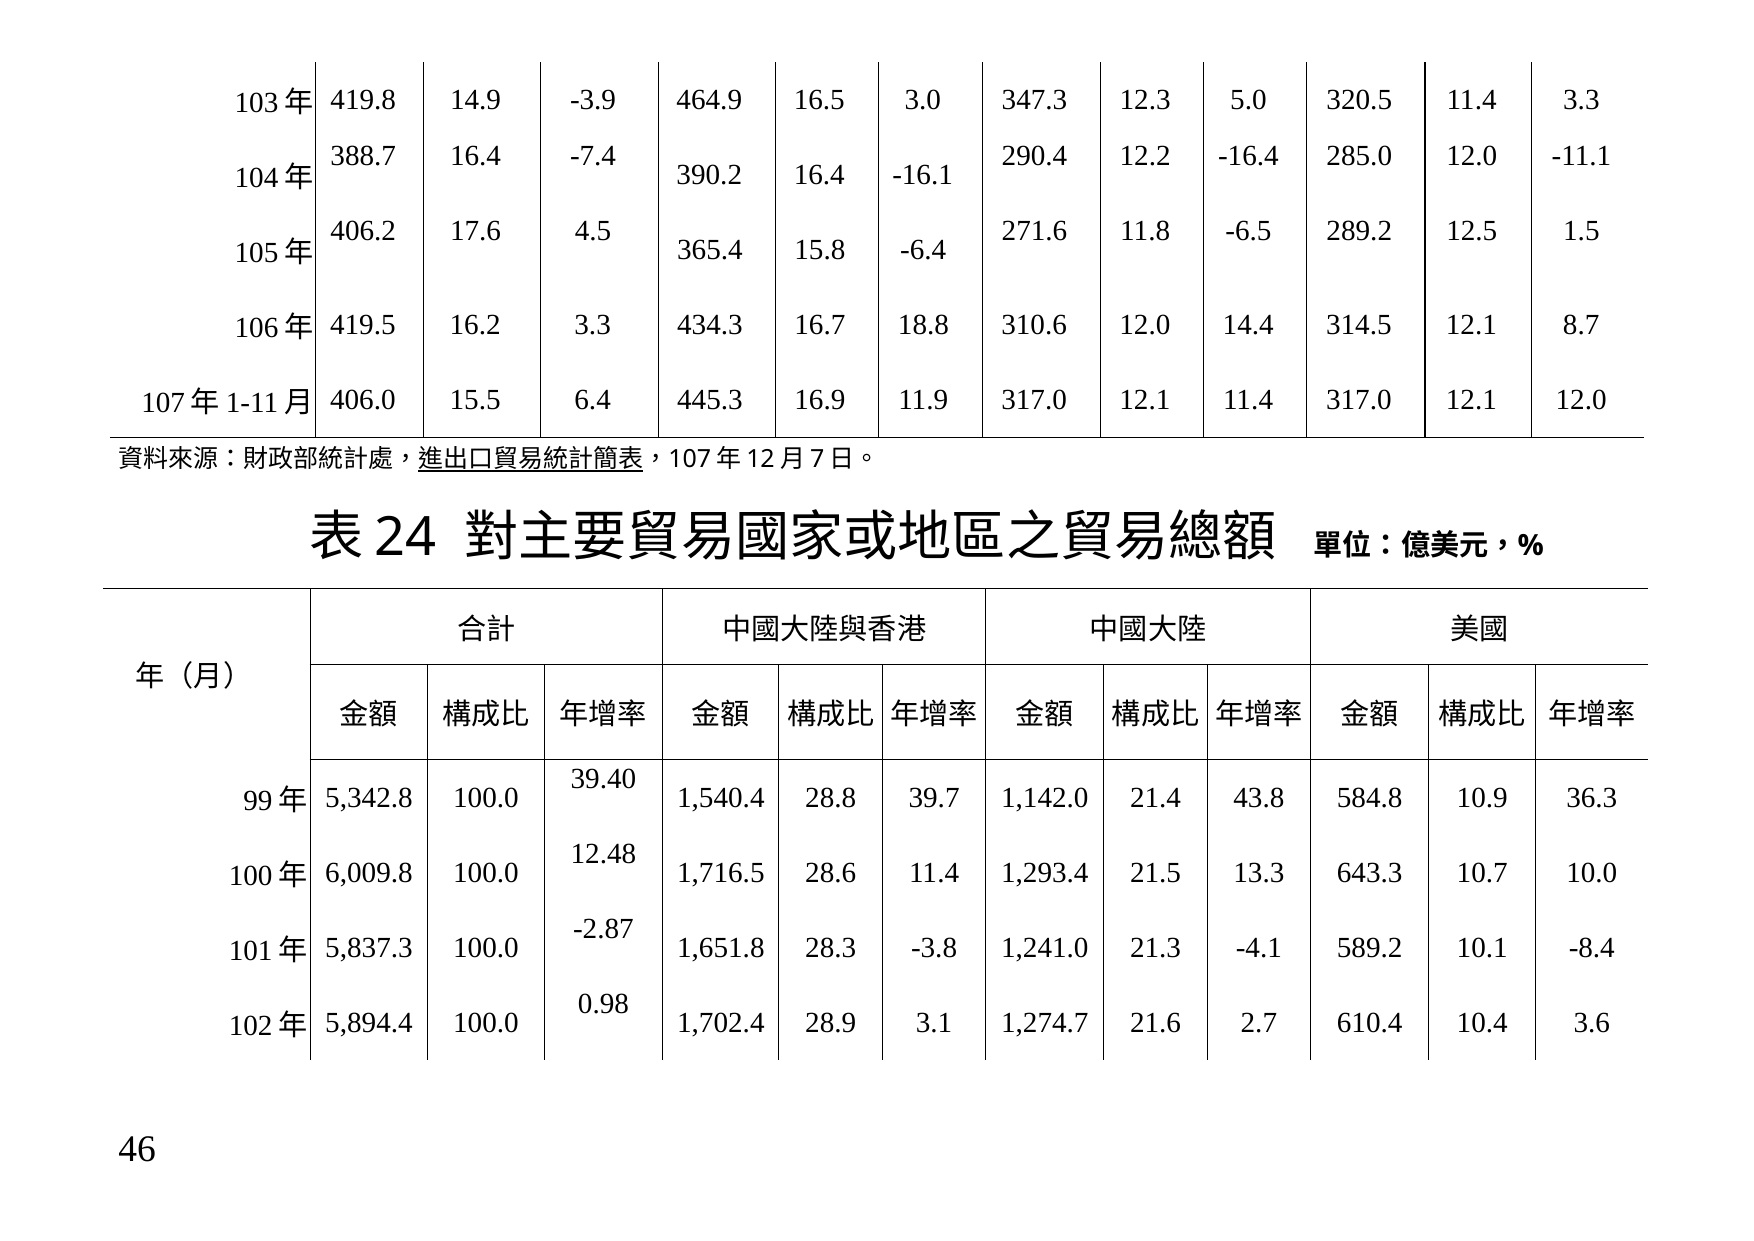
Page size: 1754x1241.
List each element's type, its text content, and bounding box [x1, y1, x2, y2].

table_cell 101年 [103, 910, 310, 985]
table_cell 271.6 [983, 212, 1100, 287]
table_cell 347.3 [983, 62, 1100, 137]
table_cell 310.6 [983, 287, 1100, 362]
table_cell 4.5 [541, 212, 658, 287]
table_cell 12.1 [1426, 287, 1531, 362]
table_cell 320.5 [1307, 62, 1424, 137]
table_cell 年增率 [1536, 665, 1648, 759]
table_cell 1.5 [1532, 212, 1644, 287]
table_cell 10.1 [1429, 910, 1535, 985]
table_cell 17.6 [424, 212, 540, 287]
table_cell 0.98 [545, 985, 662, 1060]
table_cell 589.2 [1311, 910, 1428, 985]
table_cell 21.4 [1104, 760, 1207, 835]
table_cell 28.9 [779, 985, 882, 1060]
table_cell 1,702.4 [663, 985, 778, 1060]
table_cell 年增率 [883, 665, 985, 759]
table_cell -3.9 [541, 62, 658, 137]
table_cell 3.1 [883, 985, 985, 1060]
table_cell 445.3 [659, 362, 775, 437]
table_cell -6.4 [879, 212, 982, 287]
table_cell 13.3 [1208, 835, 1310, 910]
table_cell 104年 [110, 137, 315, 212]
table_cell 105年 [110, 212, 315, 287]
table_cell 36.3 [1536, 760, 1648, 835]
table_cell 365.4 [659, 212, 775, 287]
table_cell 3.6 [1536, 985, 1648, 1060]
table_cell 金額 [663, 665, 778, 759]
table_cell 6,009.8 [311, 835, 427, 910]
table_cell 100.0 [428, 985, 544, 1060]
table_cell 14.9 [424, 62, 540, 137]
table_cell 10.7 [1429, 835, 1535, 910]
table_cell 290.4 [983, 137, 1100, 212]
subtitle 表24 對主要貿易國家或地區之貿易總額 單位：億美元，% [118, 476, 1636, 588]
table_cell 99年 [103, 759, 310, 835]
table_header 年（月） [103, 589, 310, 759]
table_cell 388.7 [316, 137, 423, 212]
table_cell -6.5 [1204, 212, 1306, 287]
table_cell 610.4 [1311, 985, 1428, 1060]
table_cell 11.4 [883, 835, 985, 910]
table_cell 406.2 [316, 212, 423, 287]
table_header 中國大陸與香港 [663, 589, 985, 664]
table_cell 金額 [311, 665, 427, 759]
table_cell 285.0 [1307, 137, 1424, 212]
table_cell 406.0 [316, 362, 423, 437]
table_cell -4.1 [1208, 910, 1310, 985]
table_cell 2.7 [1208, 985, 1310, 1060]
table_cell 39.7 [883, 760, 985, 835]
table_cell 16.7 [776, 287, 878, 362]
table_cell 16.2 [424, 287, 540, 362]
table_cell 5,837.3 [311, 910, 427, 985]
table_cell 11.9 [879, 362, 982, 437]
table_cell -8.4 [1536, 910, 1648, 985]
table_cell 3.3 [541, 287, 658, 362]
table_cell 12.0 [1426, 137, 1531, 212]
table_cell 1,540.4 [663, 760, 778, 835]
table_cell 5,894.4 [311, 985, 427, 1060]
table_cell 107年1-11月 [110, 362, 315, 437]
table_cell 金額 [1311, 665, 1428, 759]
table_header 美國 [1311, 589, 1648, 664]
table_cell -2.87 [545, 910, 662, 985]
table_cell 11.4 [1204, 362, 1306, 437]
table_cell 419.8 [316, 62, 423, 137]
table_cell 21.5 [1104, 835, 1207, 910]
table_cell 390.2 [659, 137, 775, 212]
table_cell 1,651.8 [663, 910, 778, 985]
table_cell 28.3 [779, 910, 882, 985]
table_cell 28.6 [779, 835, 882, 910]
table_cell 28.8 [779, 760, 882, 835]
table_cell 21.3 [1104, 910, 1207, 985]
table_cell 年增率 [1208, 665, 1310, 759]
table_cell 100.0 [428, 760, 544, 835]
table_cell 年增率 [545, 665, 662, 759]
table_cell 100.0 [428, 910, 544, 985]
table_cell 15.8 [776, 212, 878, 287]
table_cell 106年 [110, 287, 315, 362]
table_cell 6.4 [541, 362, 658, 437]
table_cell 16.4 [776, 137, 878, 212]
table_cell 103年 [110, 62, 315, 137]
table_cell 39.40 [545, 760, 662, 835]
table_cell 構成比 [428, 665, 544, 759]
table_cell 314.5 [1307, 287, 1424, 362]
table_cell -16.4 [1204, 137, 1306, 212]
table_cell 12.3 [1101, 62, 1203, 137]
table_cell 12.0 [1101, 287, 1203, 362]
table_cell 584.8 [1311, 760, 1428, 835]
table_cell 43.8 [1208, 760, 1310, 835]
table_cell 10.4 [1429, 985, 1535, 1060]
table_cell 8.7 [1532, 287, 1644, 362]
table_cell 構成比 [1104, 665, 1207, 759]
table_cell 100.0 [428, 835, 544, 910]
table_cell 3.0 [879, 62, 982, 137]
table_cell 1,274.7 [986, 985, 1103, 1060]
table_cell 289.2 [1307, 212, 1424, 287]
table_cell 1,716.5 [663, 835, 778, 910]
table_cell 100年 [103, 835, 310, 910]
table_cell 5.0 [1204, 62, 1306, 137]
table_cell 12.5 [1426, 212, 1531, 287]
table_cell 21.6 [1104, 985, 1207, 1060]
table_cell 464.9 [659, 62, 775, 137]
table_cell 金額 [986, 665, 1103, 759]
table_cell -11.1 [1532, 137, 1644, 212]
table_cell -7.4 [541, 137, 658, 212]
table_cell 643.3 [1311, 835, 1428, 910]
table_cell -3.8 [883, 910, 985, 985]
table_cell 18.8 [879, 287, 982, 362]
table_cell 10.0 [1536, 835, 1648, 910]
table_cell 317.0 [983, 362, 1100, 437]
text 資料來源：財政部統計處，進出口貿易統計簡表，107年12月7日。 [118, 438, 1636, 476]
table_cell 317.0 [1307, 362, 1424, 437]
table_cell 3.3 [1532, 62, 1644, 137]
table_cell 16.4 [424, 137, 540, 212]
table_cell -16.1 [879, 137, 982, 212]
table_cell 11.8 [1101, 212, 1203, 287]
table_cell 16.9 [776, 362, 878, 437]
table_cell 11.4 [1426, 62, 1531, 137]
table_header 中國大陸 [986, 589, 1310, 664]
table_cell 12.2 [1101, 137, 1203, 212]
table_cell 16.5 [776, 62, 878, 137]
table_cell 10.9 [1429, 760, 1535, 835]
table_cell 1,142.0 [986, 760, 1103, 835]
table_cell 1,293.4 [986, 835, 1103, 910]
table_cell 5,342.8 [311, 760, 427, 835]
table_cell 15.5 [424, 362, 540, 437]
table_cell 102年 [103, 985, 310, 1060]
table_cell 434.3 [659, 287, 775, 362]
table_cell 12.0 [1532, 362, 1644, 437]
table_cell 14.4 [1204, 287, 1306, 362]
table_cell 419.5 [316, 287, 423, 362]
table_cell 12.1 [1101, 362, 1203, 437]
table_cell 12.48 [545, 835, 662, 910]
table_cell 1,241.0 [986, 910, 1103, 985]
table_cell 12.1 [1426, 362, 1531, 437]
table_cell 構成比 [1429, 665, 1535, 759]
table_cell 構成比 [779, 665, 882, 759]
table_header 合計 [311, 589, 662, 664]
